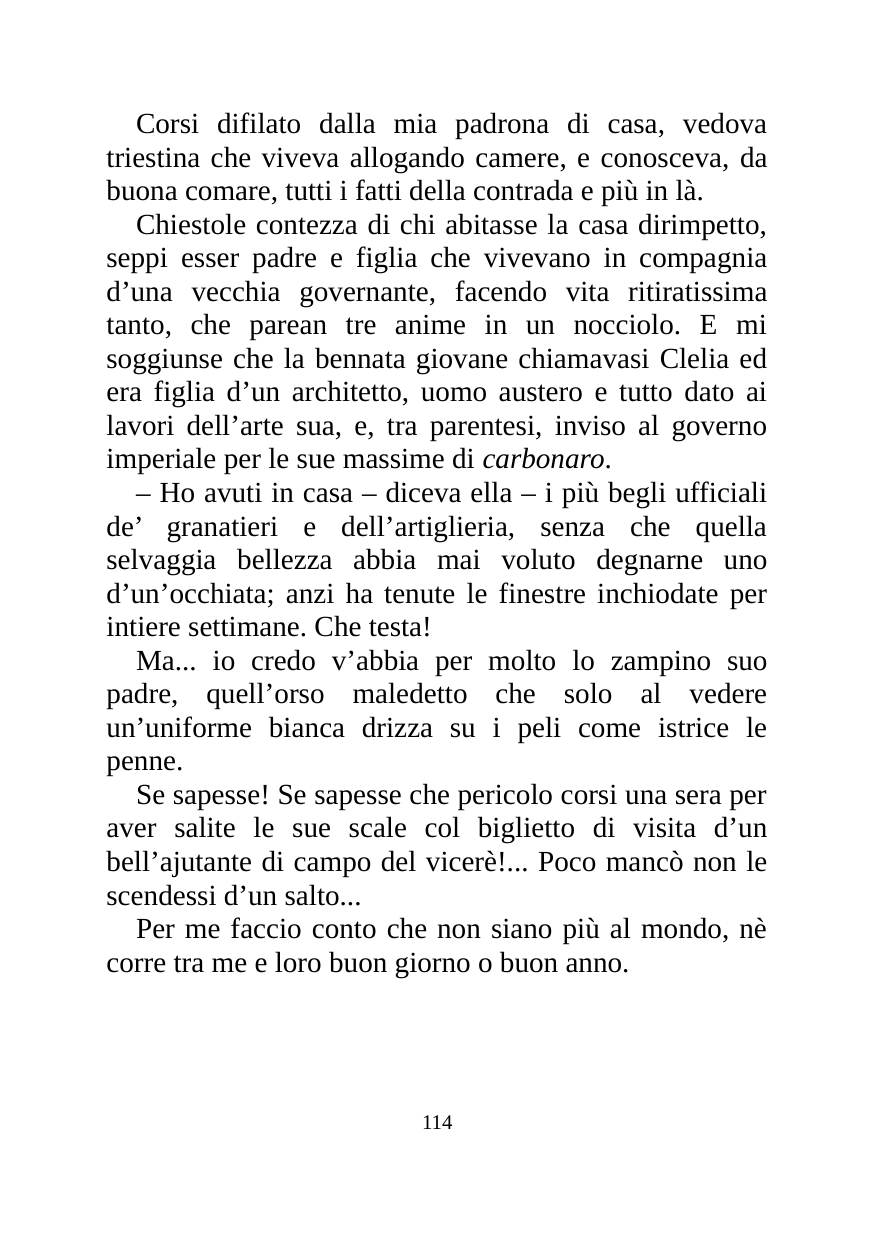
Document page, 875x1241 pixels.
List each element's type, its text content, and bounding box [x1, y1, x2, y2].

text – Ho avuti in casa – diceva ella – i più begli ufficiali de’ granatieri e dell’artiglieria, senza che quella selvaggia bellezza abbia mai voluto degnarne uno d’un’occhiata; anzi ha tenute le finestre inchiodate per intiere settimane. Che testa! [106, 475, 768, 643]
text Corsi difilato dalla mia padrona di casa, vedova triestina che viveva allogando camere, e conosceva, da buona comare, tutti i fatti della contrada e più in là. [106, 106, 768, 207]
text Per me faccio conto che non siano più al mondo, nè corre tra me e loro buon giorno o buon anno. [106, 911, 768, 978]
text Ma... io credo v’abbia per molto lo zampino suo padre, quell’orso maledetto che solo al vedere un’uniforme bianca drizza su i peli come istrice le penne. [106, 643, 768, 777]
text Chiestole contezza di chi abitasse la casa dirimpetto, seppi esser padre e figlia che vivevano in compagnia d’una vecchia governante, facendo vita ritiratissima tanto, che parean tre anime in un nocciolo. E mi soggiunse che la bennata giovane chiamavasi Clelia ed era figlia d’un architetto, uomo austero e tutto dato ai lavori dell’arte sua, e, tra parentesi, inviso al governo imperiale per le sue massime di carbonaro. [106, 207, 768, 475]
text Se sapesse! Se sapesse che pericolo corsi una sera per aver salite le sue scale col biglietto di visita d’un bell’ajutante di campo del vicerè!... Poco mancò non le scendessi d’un salto... [106, 777, 768, 911]
